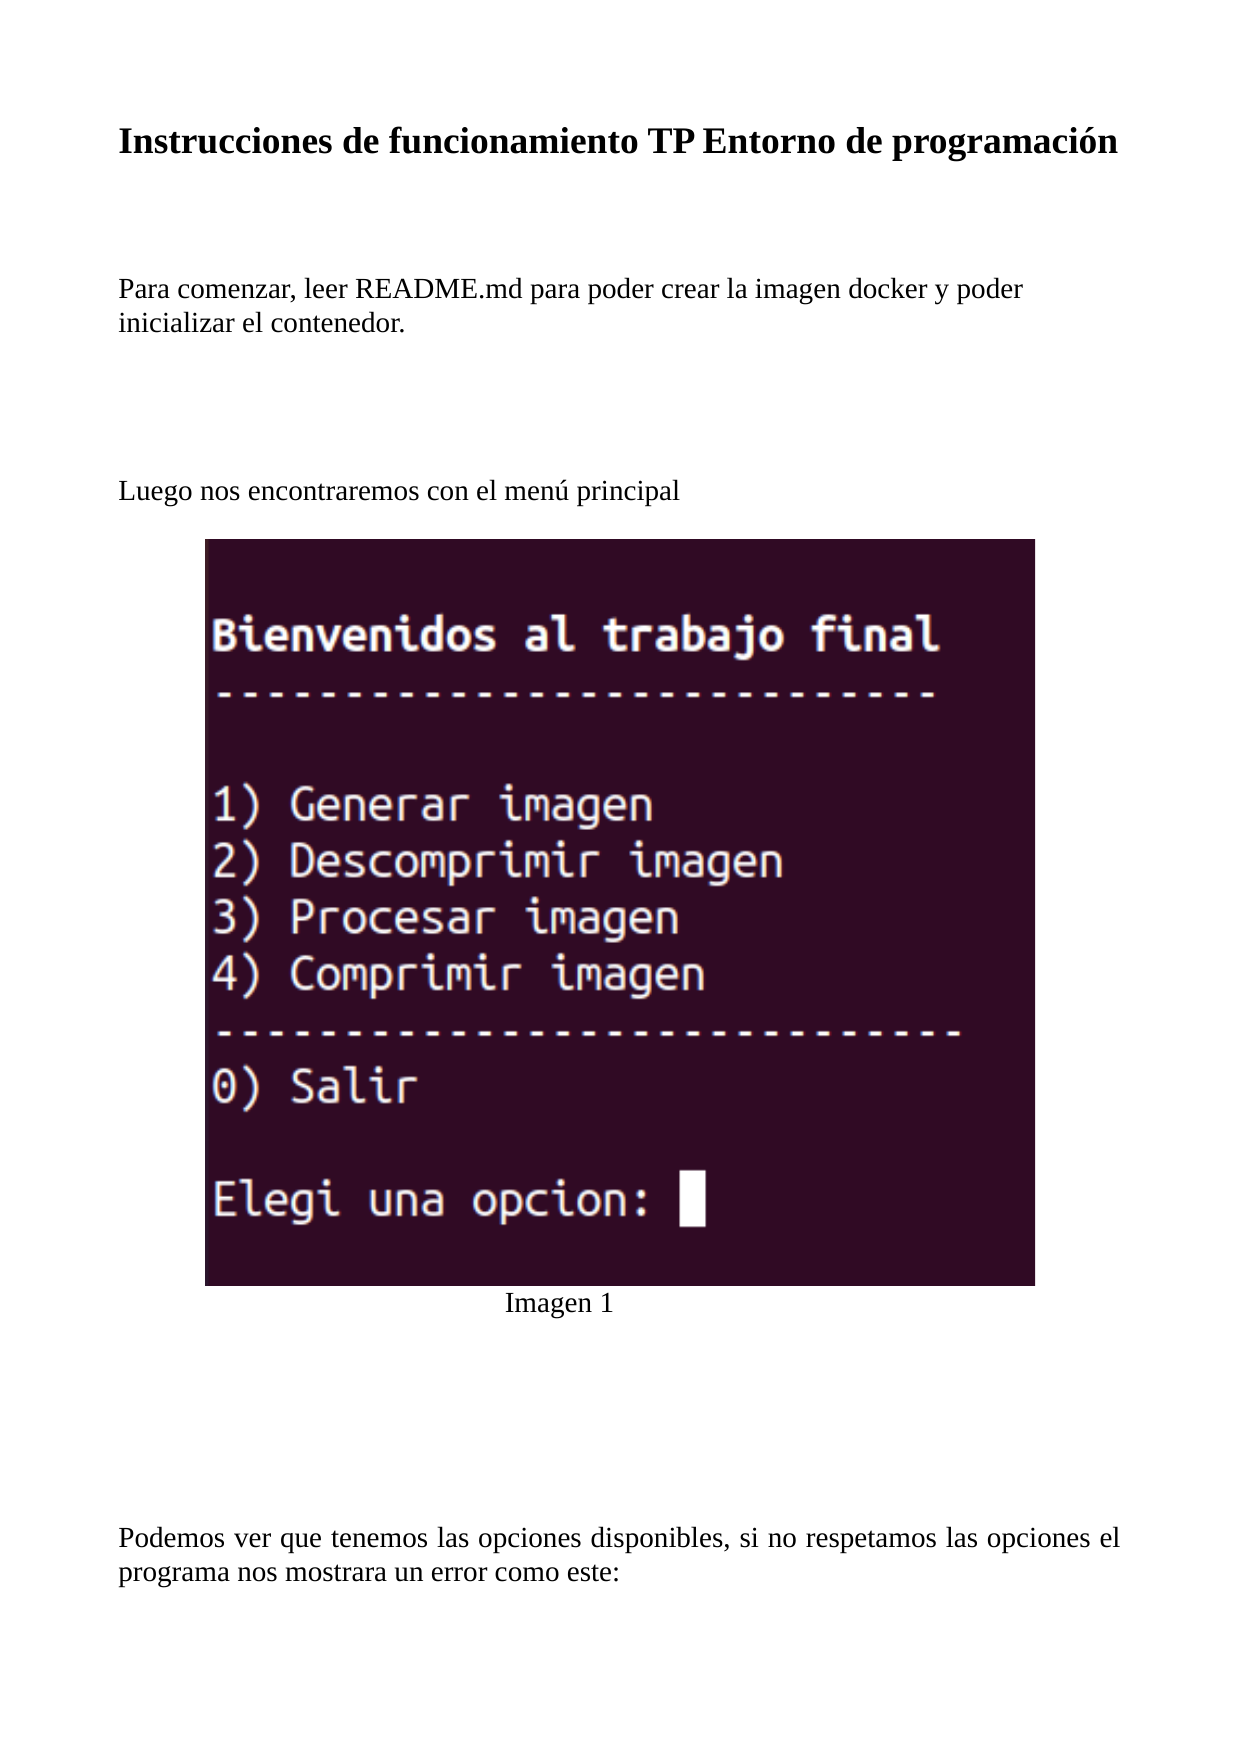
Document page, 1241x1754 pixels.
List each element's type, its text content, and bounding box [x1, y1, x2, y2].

picture [205, 539, 1036, 1286]
text Instrucciones de funcionamiento TP Entorno de programación [118, 118, 1122, 161]
text Imagen 1 [118, 1286, 1122, 1319]
text Para comenzar, leer README.md para poder crear la imagen docker y poder inicializar el contenedor. [118, 271, 1122, 338]
text Luego nos encontraremos con el menú principal [118, 473, 1122, 506]
text Podemos ver que tenemos las opciones disponibles, si no respetamos las opciones el programa nos mostrara un error como este: [118, 1520, 1122, 1587]
